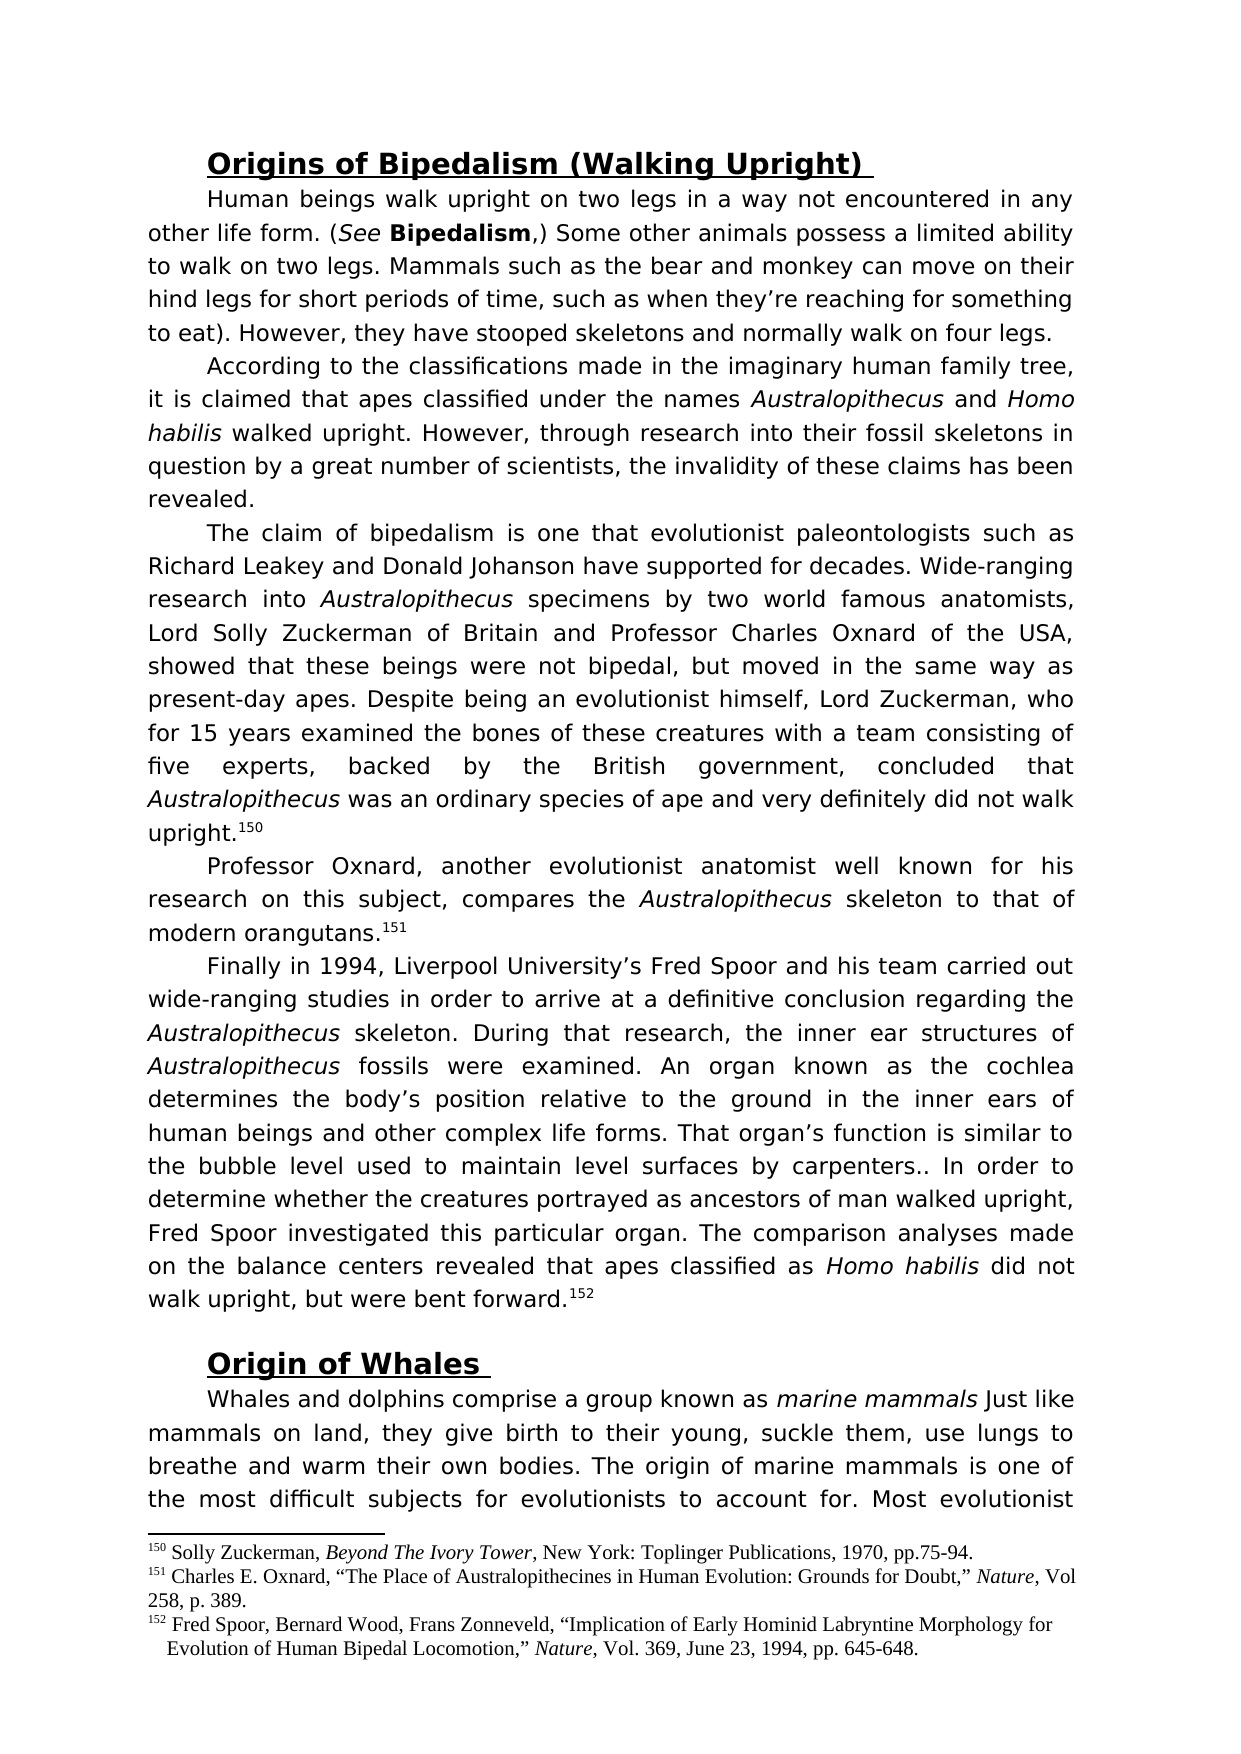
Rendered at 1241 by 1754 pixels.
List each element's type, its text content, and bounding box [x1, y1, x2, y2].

text Finally in 1994, Liverpool University’s Fred Spoor and his team carried out wide-ranging studies in order to arrive at a definitive conclusion regarding the Australopithecus skeleton. During that research, the inner ear structures of Australopithecus fossils were examined. An organ known as the cochlea determines the body’s position relative to the ground in the inner ears of human beings and other complex life forms. That organ’s function is similar to the bubble level used to maintain level surfaces by carpenters.. In order to determine whether the creatures portrayed as ancestors of man walked upright, Fred Spoor investigated this particular organ. The comparison analyses made on the balance centers revealed that apes classified as Homo habilis did not walk upright, but were bent forward. [148, 948, 1075, 1314]
text Human beings walk upright on two legs in a way not encountered in any other life form. (See Bipedalism,) Some other animals possess a limited ability to walk on two legs. Mammals such as the bear and monkey can move on their hind legs for short periods of time, such as when they’re reaching for something to eat). However, they have stooped skeletons and normally walk on four legs. [148, 181, 1075, 348]
text Professor Oxnard, another evolutionist anatomist well known for his research on this subject, compares the Australopithecus skeleton to that of modern orangutans. [148, 848, 1075, 948]
text Whales and dolphins comprise a group known as marine mammals Just like mammals on land, they give birth to their young, suckle them, use lungs to breathe and warm their own bodies. The origin of marine mammals is one of the most difficult subjects for evolutionists to account for. Most evolutionist [148, 1381, 1075, 1514]
text Origin of Whales [148, 1348, 1075, 1381]
text Charles E. Oxnard, “The Place of Australopithecines in Human Evolution: Grounds for Doubt,” Nature, Vol 258, p. 389. [148, 1564, 1093, 1612]
text Solly Zuckerman, Beyond The Ivory Tower, New York: Toplinger Publications, 1970, pp.75-94. [148, 1540, 1093, 1564]
text According to the classifications made in the imaginary human family tree, it is claimed that apes classified under the names Australopithecus and Homo habilis walked upright. However, through research into their fossil skeletons in question by a great number of scientists, the invalidity of these claims has been revealed. [148, 348, 1075, 514]
text The claim of bipedalism is one that evolutionist paleontologists such as Richard Leakey and Donald Johanson have supported for decades. Wide-ranging research into Australopithecus specimens by two world famous anatomists, Lord Solly Zuckerman of Britain and Professor Charles Oxnard of the USA, showed that these beings were not bipedal, but moved in the same way as present-day apes. Despite being an evolutionist himself, Lord Zuckerman, who for 15 years examined the bones of these creatures with a team consisting of five experts, backed by the British government, concluded that Australopithecus was an ordinary species of ape and very definitely did not walk upright. [148, 514, 1075, 848]
text Fred Spoor, Bernard Wood, Frans Zonneveld, “Implication of Early Hominid Labryntine Morphology for Evolution of Human Bipedal Locomotion,” Nature, Vol. 369, June 23, 1994, pp. 645-648. [148, 1612, 1093, 1660]
text Origins of Bipedalism (Walking Upright) [148, 148, 1075, 181]
